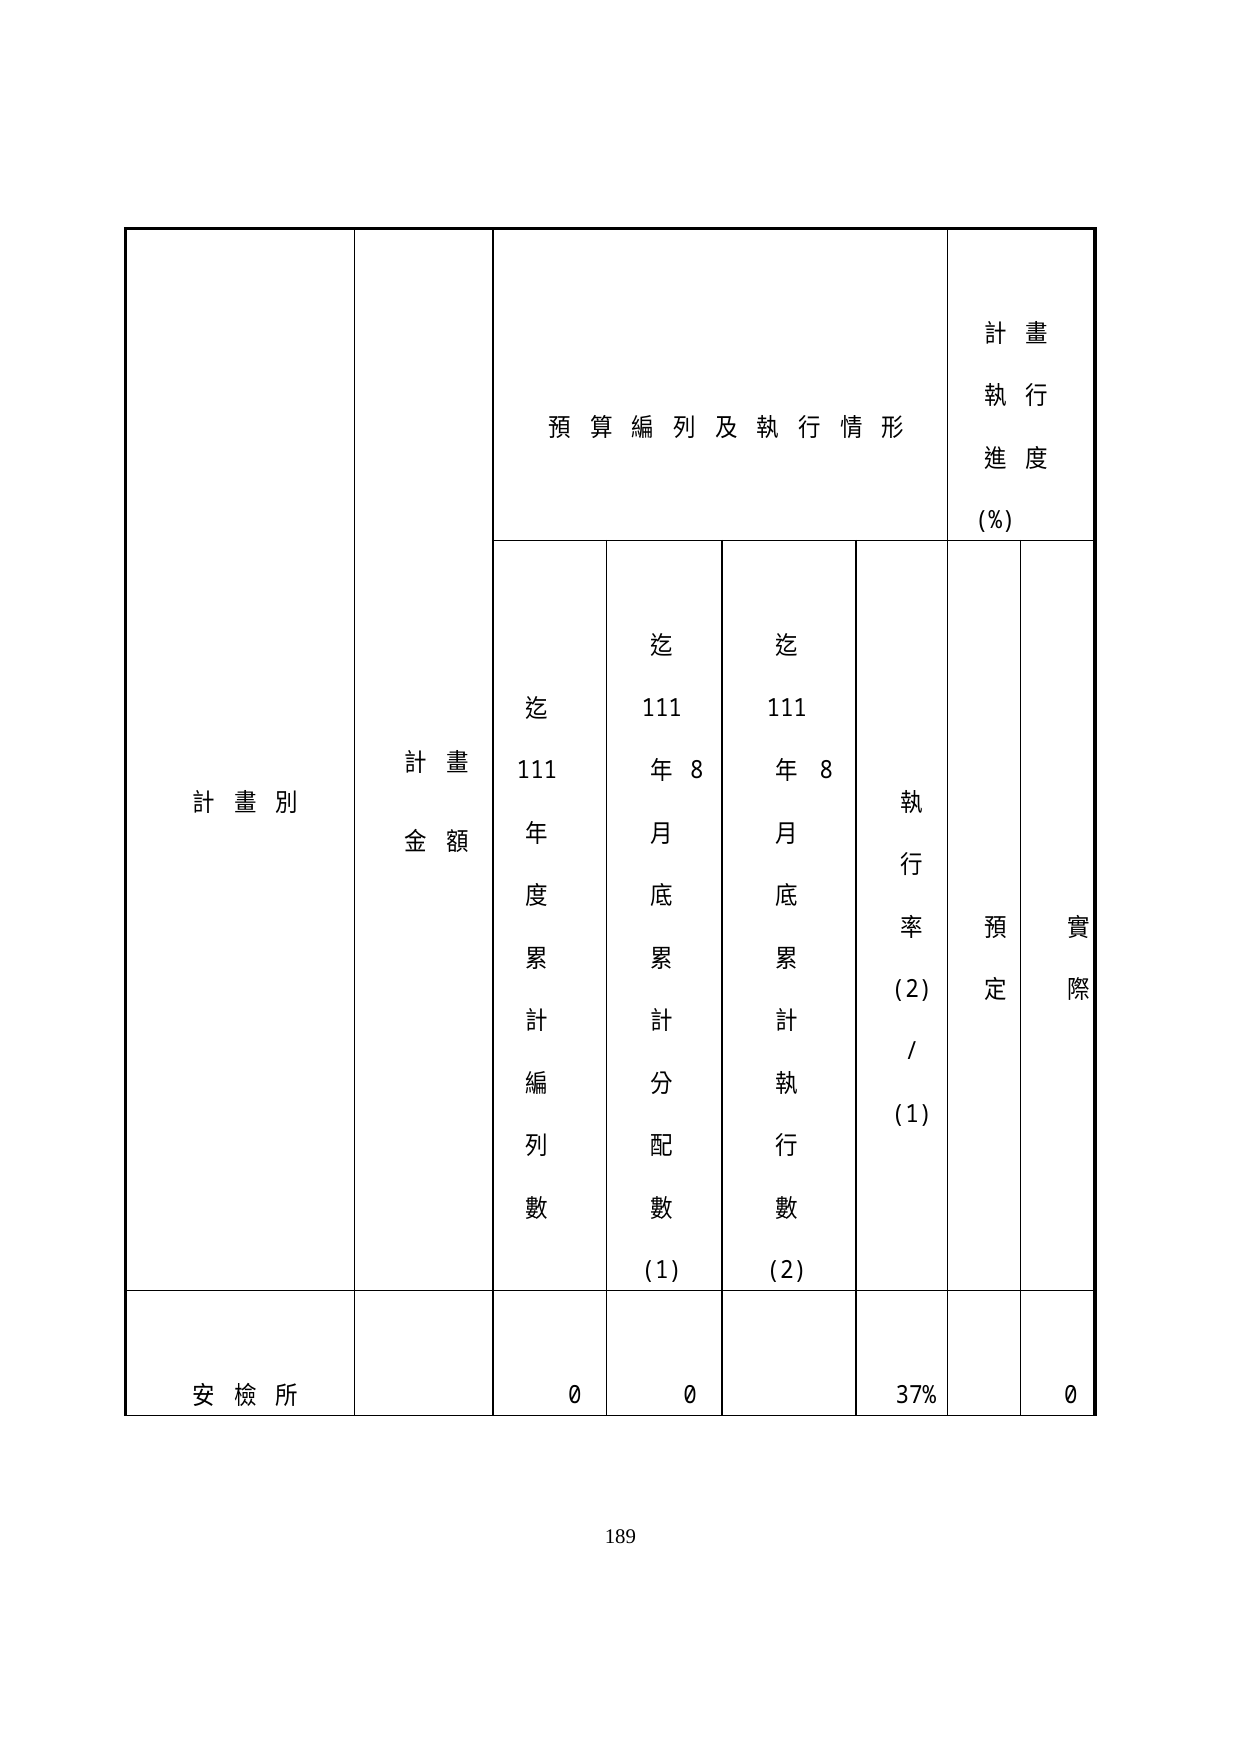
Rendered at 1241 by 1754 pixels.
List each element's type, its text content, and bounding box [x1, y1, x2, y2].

table_cell 實際 [1021, 541, 1093, 1290]
table_cell 0 [607, 1291, 721, 1415]
table_header 計畫 金額 [355, 230, 492, 1290]
table_cell [948, 1291, 1020, 1415]
table_cell 迄111年8月底累計分配數(1) [607, 541, 721, 1290]
table_header 計畫執行進度(%) [948, 230, 1093, 540]
table_cell 執行率(2)/(1) [857, 541, 947, 1290]
table_header 計畫別 [127, 230, 354, 1290]
table_cell 預定 [948, 541, 1020, 1290]
table_cell [723, 1291, 855, 1415]
table_cell 0 [1021, 1291, 1093, 1415]
table_cell 迄111年度累計編列數 [494, 541, 606, 1290]
table_cell [355, 1291, 492, 1415]
table_cell 安檢所 [127, 1291, 354, 1415]
table_cell 0 [494, 1291, 606, 1415]
table_cell 37% [857, 1291, 947, 1415]
table_cell 迄111年8月底累計執行數(2) [723, 541, 855, 1290]
table_header 預算編列及執行情形 [494, 230, 947, 540]
